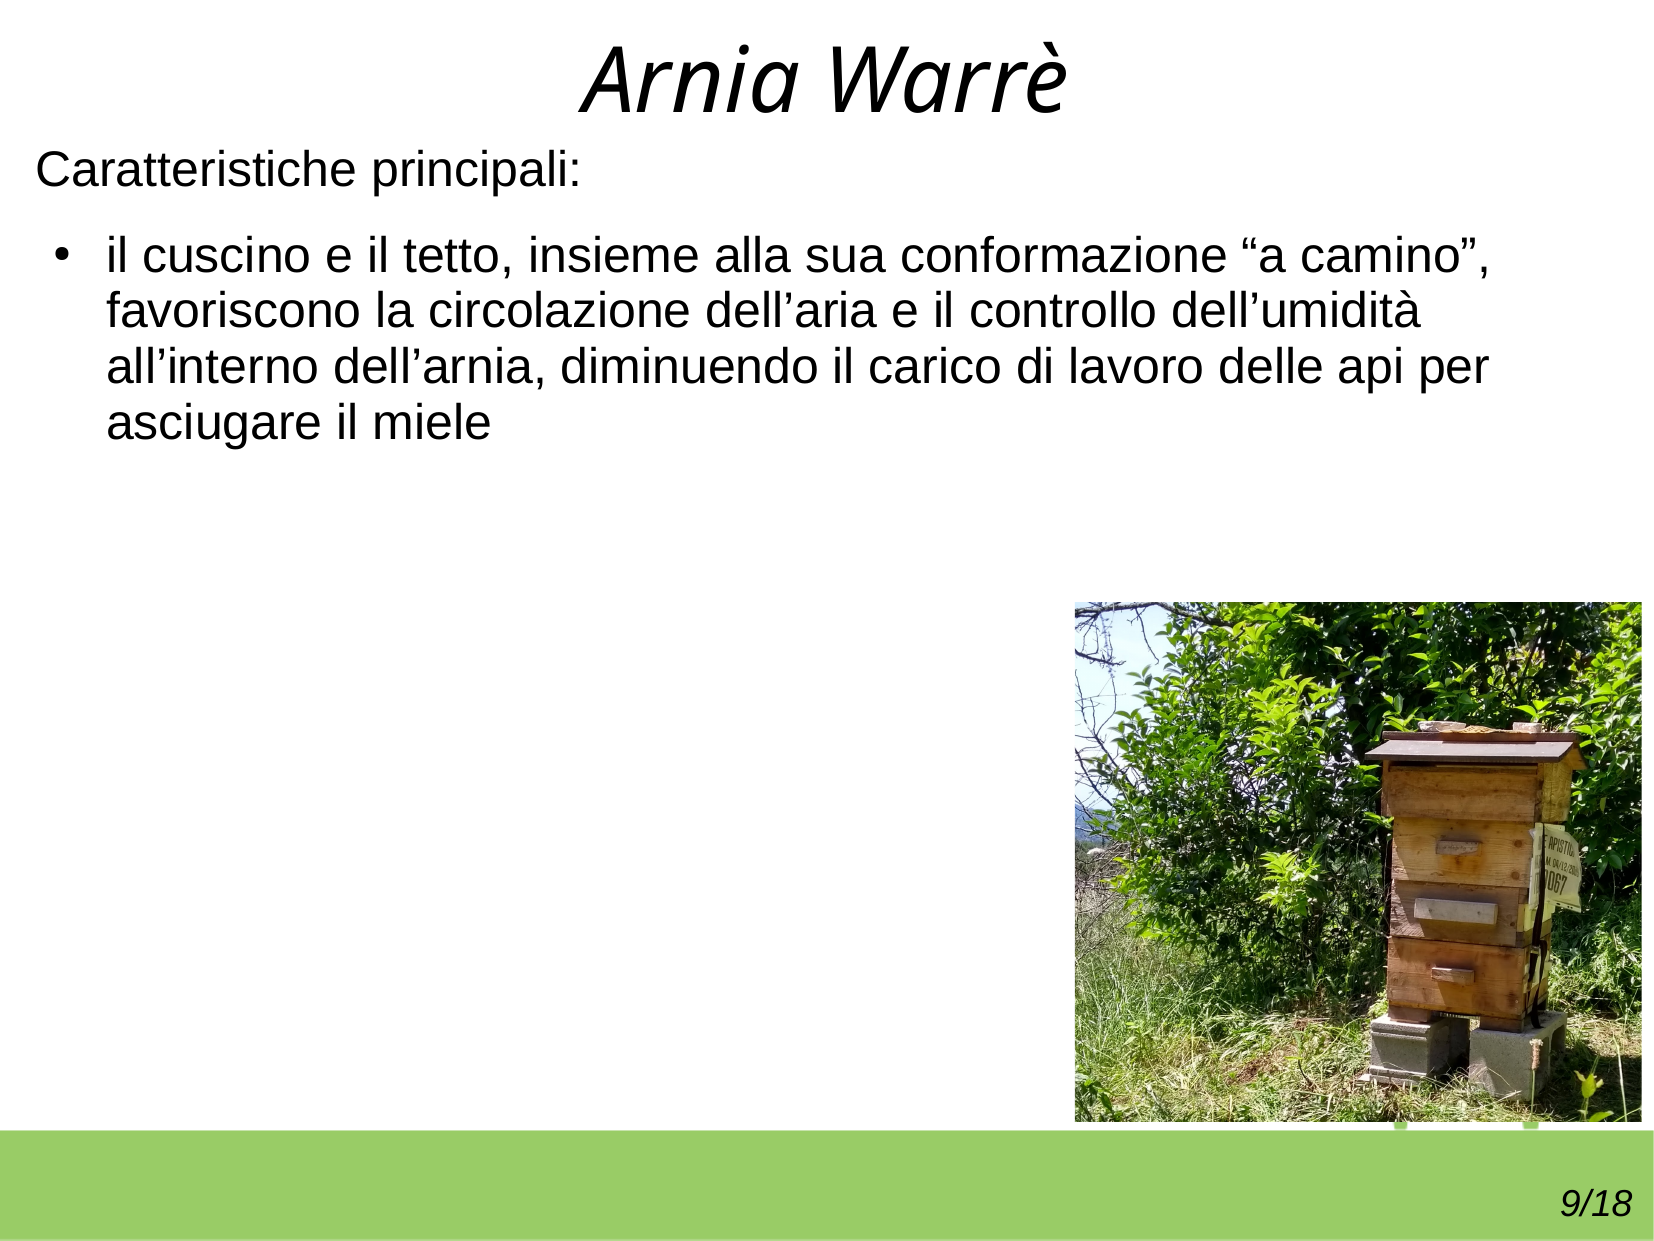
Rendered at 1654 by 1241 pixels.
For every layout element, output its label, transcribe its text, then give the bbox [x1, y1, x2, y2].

list Caratteristiche principali: il cuscino e il tetto, insieme alla sua conformazione “a camino”, favoriscono la circolazione dell’aria e il controllo dell’umidità all’interno dell’arnia, diminuendo il carico di lavoro delle api per asciugare il miele [35, 141, 1607, 1134]
text_box <numero>/18 [1480, 1175, 1654, 1235]
picture [0, 0, 1654, 1241]
title Arnia Warrè [82, 18, 1571, 135]
